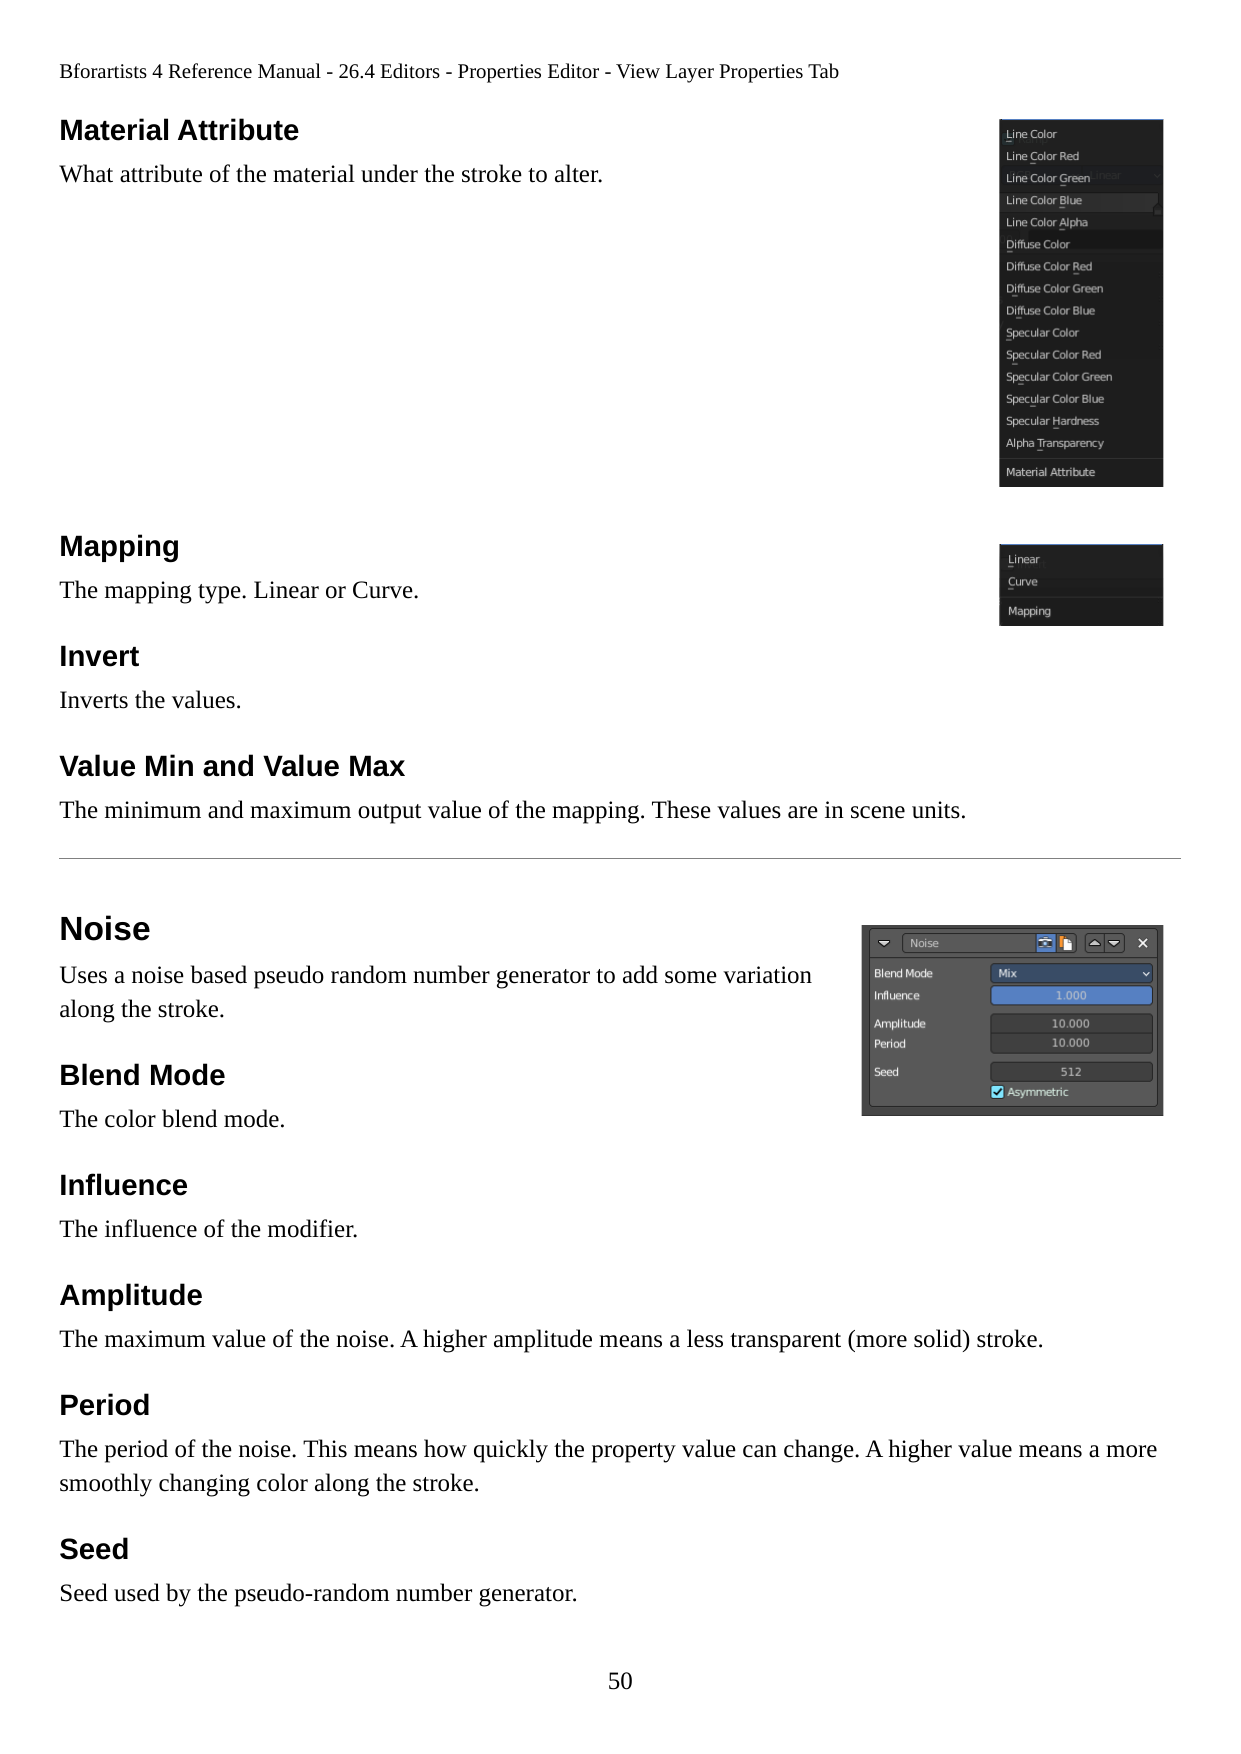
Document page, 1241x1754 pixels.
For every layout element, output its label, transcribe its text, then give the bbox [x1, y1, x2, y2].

subtitle Blend Mode [59, 1058, 861, 1092]
subtitle Mapping [59, 529, 1181, 562]
subtitle Noise [59, 909, 1181, 947]
text The influence of the modifier. [59, 1214, 1181, 1243]
text Uses a noise based pseudo random number generator to add some variation along the stroke. [59, 960, 861, 1023]
subtitle [1164, 1058, 1181, 1092]
subtitle Material Attribute [59, 113, 1181, 146]
picture [861, 925, 1164, 1116]
text The maximum value of the noise. A higher amplitude means a less transparent (more solid) stroke. [59, 1324, 1181, 1353]
picture [999, 544, 1164, 626]
subtitle Value Min and Value Max [59, 748, 1181, 782]
subtitle Invert [59, 638, 1181, 672]
subtitle Period [59, 1388, 1181, 1421]
text The mapping type. Linear or Curve. [59, 575, 999, 604]
text Seed used by the pseudo-random number generator. [59, 1578, 1181, 1607]
subtitle Amplitude [59, 1278, 1181, 1312]
subtitle Influence [59, 1168, 1181, 1202]
text Inverts the values. [59, 685, 1181, 713]
text The period of the noise. This means how quickly the property value can change. A higher value means a more smoothly changing color along the stroke. [59, 1434, 1181, 1497]
text The minimum and maximum output value of the mapping. These values are in scene units. [59, 795, 1181, 823]
text The color blend mode. [59, 1104, 1181, 1133]
text What attribute of the material under the stroke to alter. [59, 159, 999, 188]
subtitle Seed [59, 1532, 1181, 1566]
picture [999, 119, 1164, 487]
